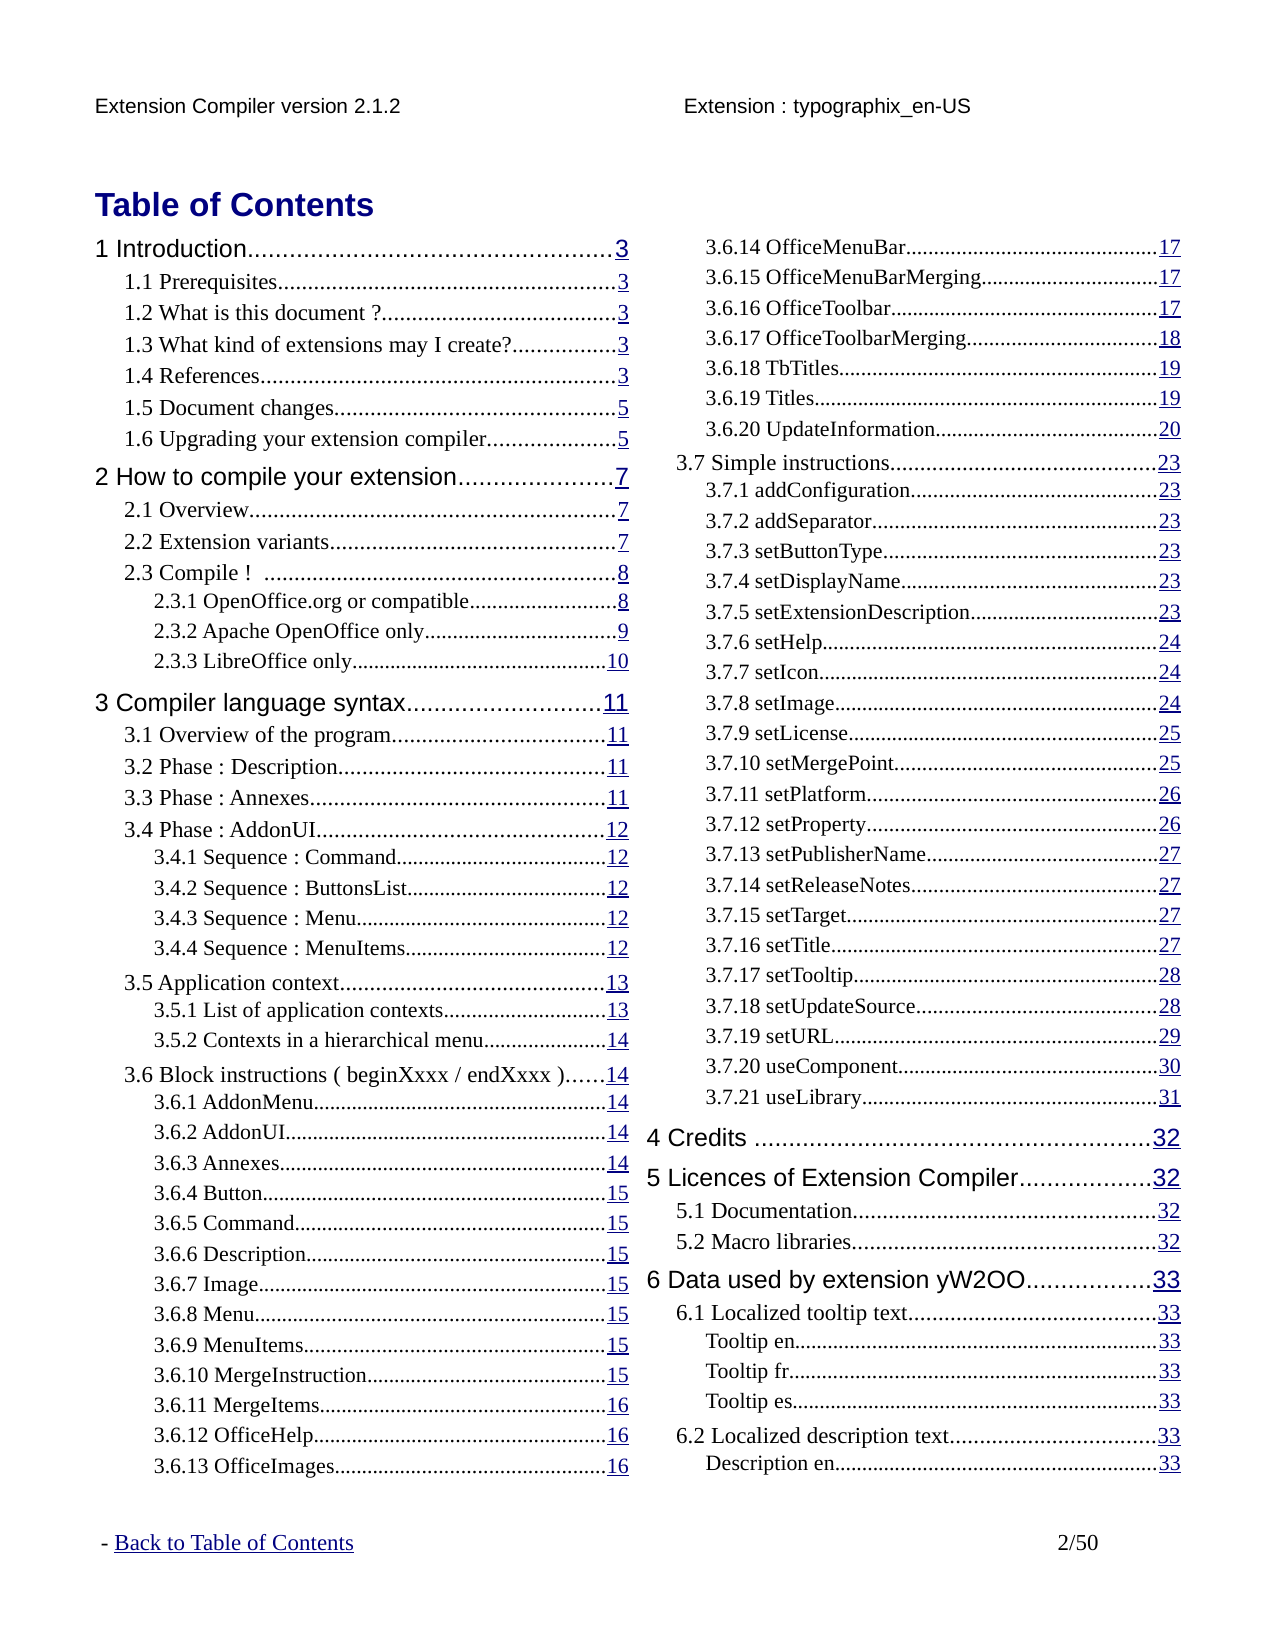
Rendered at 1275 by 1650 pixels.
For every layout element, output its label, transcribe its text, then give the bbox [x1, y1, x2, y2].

text 3.4 Phase : AddonUI 12 [124, 817, 629, 842]
text 3.6.17 OfficeToolbarMerging 18 [705, 326, 1181, 350]
text 3.6.13 OfficeImages 16 [153, 1454, 629, 1478]
text 3.6.18 TbTitles 19 [705, 356, 1181, 381]
text 3.3 Phase : Annexes 11 [124, 785, 629, 811]
text 1.2 What is this document ? 3 [124, 300, 629, 326]
text 3.7.4 setDisplayName 23 [705, 569, 1181, 594]
text 1 Introduction 3 [94, 235, 629, 263]
text 3.6.3 Annexes 14 [153, 1151, 629, 1175]
text 2.3.1 OpenOffice.org or compatible 8 [153, 589, 629, 613]
text 3.7.7 setIcon 24 [705, 660, 1181, 685]
text 3.6.11 MergeItems 16 [153, 1393, 629, 1418]
text 3.7.21 useLibrary 31 [705, 1085, 1181, 1109]
text 3.5.2 Contexts in a hierarchical menu 14 [153, 1028, 629, 1053]
text 2.3 Compile ! 8 [124, 560, 629, 586]
text Tooltip en 33 [705, 1329, 1181, 1353]
text 3.7.2 addSeparator 23 [705, 509, 1181, 533]
text 2.2 Extension variants 7 [124, 529, 629, 554]
text 6.2 Localized description text 33 [676, 1423, 1181, 1448]
text 3.6.7 Image 15 [153, 1272, 629, 1296]
text 3.1 Overview of the program 11 [124, 722, 629, 748]
text 3.6.19 Titles 19 [705, 386, 1181, 411]
text 3.6.5 Command 15 [153, 1211, 629, 1236]
text 3.6.20 UpdateInformation 20 [705, 417, 1181, 441]
text 5 Licences of Extension Compiler 32 [646, 1164, 1181, 1192]
text 3.7.11 setPlatform 26 [705, 782, 1181, 806]
text 3 Compiler language syntax 11 [94, 688, 629, 716]
text 1.6 Upgrading your extension compiler 5 [124, 426, 629, 452]
text 3.7.20 useComponent 30 [705, 1054, 1181, 1079]
text Description en 33 [705, 1451, 1181, 1476]
text 2.1 Overview 7 [124, 497, 629, 523]
text 3.7.12 setProperty 26 [705, 812, 1181, 836]
text 3.4.1 Sequence : Command 12 [153, 845, 629, 870]
text 1.5 Document changes 5 [124, 394, 629, 420]
text 3.7.13 setPublisherName 27 [705, 842, 1181, 867]
text 3.6.4 Button 15 [153, 1181, 629, 1205]
text 3.5 Application context 13 [124, 969, 629, 995]
text 3.6.6 Description 15 [153, 1242, 629, 1266]
text 3.7.16 setTitle 27 [705, 933, 1181, 958]
text 3.7.17 setTooltip 28 [705, 963, 1181, 988]
text 5.1 Documentation 32 [676, 1198, 1181, 1223]
text 3.7 Simple instructions 23 [676, 450, 1181, 476]
text 3.7.1 addConfiguration 23 [705, 478, 1181, 503]
text 3.7.5 setExtensionDescription 23 [705, 600, 1181, 624]
text 1.4 References 3 [124, 363, 629, 389]
text 3.6.15 OfficeMenuBarMerging 17 [705, 265, 1181, 289]
text 3.6.1 AddonMenu 14 [153, 1090, 629, 1114]
text 6 Data used by extension yW2OO 33 [646, 1266, 1181, 1294]
text 3.2 Phase : Description 11 [124, 754, 629, 779]
text 3.6 Block instructions ( beginXxxx / endXxxx ) 14 [124, 1062, 629, 1087]
text 3.4.2 Sequence : ButtonsList 12 [153, 876, 629, 900]
text 3.6.2 AddonUI 14 [153, 1120, 629, 1145]
text 3.7.9 setLicense 25 [705, 721, 1181, 745]
text 1.3 What kind of extensions may I create? 3 [124, 332, 629, 357]
subtitle Table of Contents [94, 186, 1181, 223]
text 6.1 Localized tooltip text 33 [676, 1300, 1181, 1326]
text 3.6.10 MergeInstruction 15 [153, 1363, 629, 1387]
text 3.7.10 setMergePoint 25 [705, 751, 1181, 776]
text Tooltip fr 33 [705, 1359, 1181, 1383]
text 3.7.15 setTarget 27 [705, 903, 1181, 927]
text 5.2 Macro libraries 32 [676, 1229, 1181, 1254]
text 3.7.3 setButtonType 23 [705, 539, 1181, 563]
text 2.3.2 Apache OpenOffice only 9 [153, 619, 629, 643]
text 3.5.1 List of application contexts 13 [153, 998, 629, 1022]
text 3.6.8 Menu 15 [153, 1302, 629, 1327]
text 3.6.9 MenuItems 15 [153, 1332, 629, 1357]
text 3.7.18 setUpdateSource 28 [705, 994, 1181, 1018]
text 3.6.16 OfficeToolbar 17 [705, 295, 1181, 320]
text 3.7.14 setReleaseNotes 27 [705, 872, 1181, 897]
text 3.6.12 OfficeHelp 16 [153, 1423, 629, 1448]
text 2.3.3 LibreOffice only 10 [153, 649, 629, 674]
text 3.4.3 Sequence : Menu 12 [153, 906, 629, 930]
text 3.7.8 setImage 24 [705, 691, 1181, 715]
text 3.7.19 setURL 29 [705, 1024, 1181, 1048]
text 2 How to compile your extension 7 [94, 463, 629, 491]
text 3.6.14 OfficeMenuBar 17 [705, 235, 1181, 259]
text Tooltip es 33 [705, 1389, 1181, 1414]
text 3.4.4 Sequence : MenuItems 12 [153, 936, 629, 961]
text 3.7.6 setHelp 24 [705, 630, 1181, 654]
text 1.1 Prerequisites 3 [124, 269, 629, 294]
text 4 Credits 32 [646, 1124, 1181, 1152]
